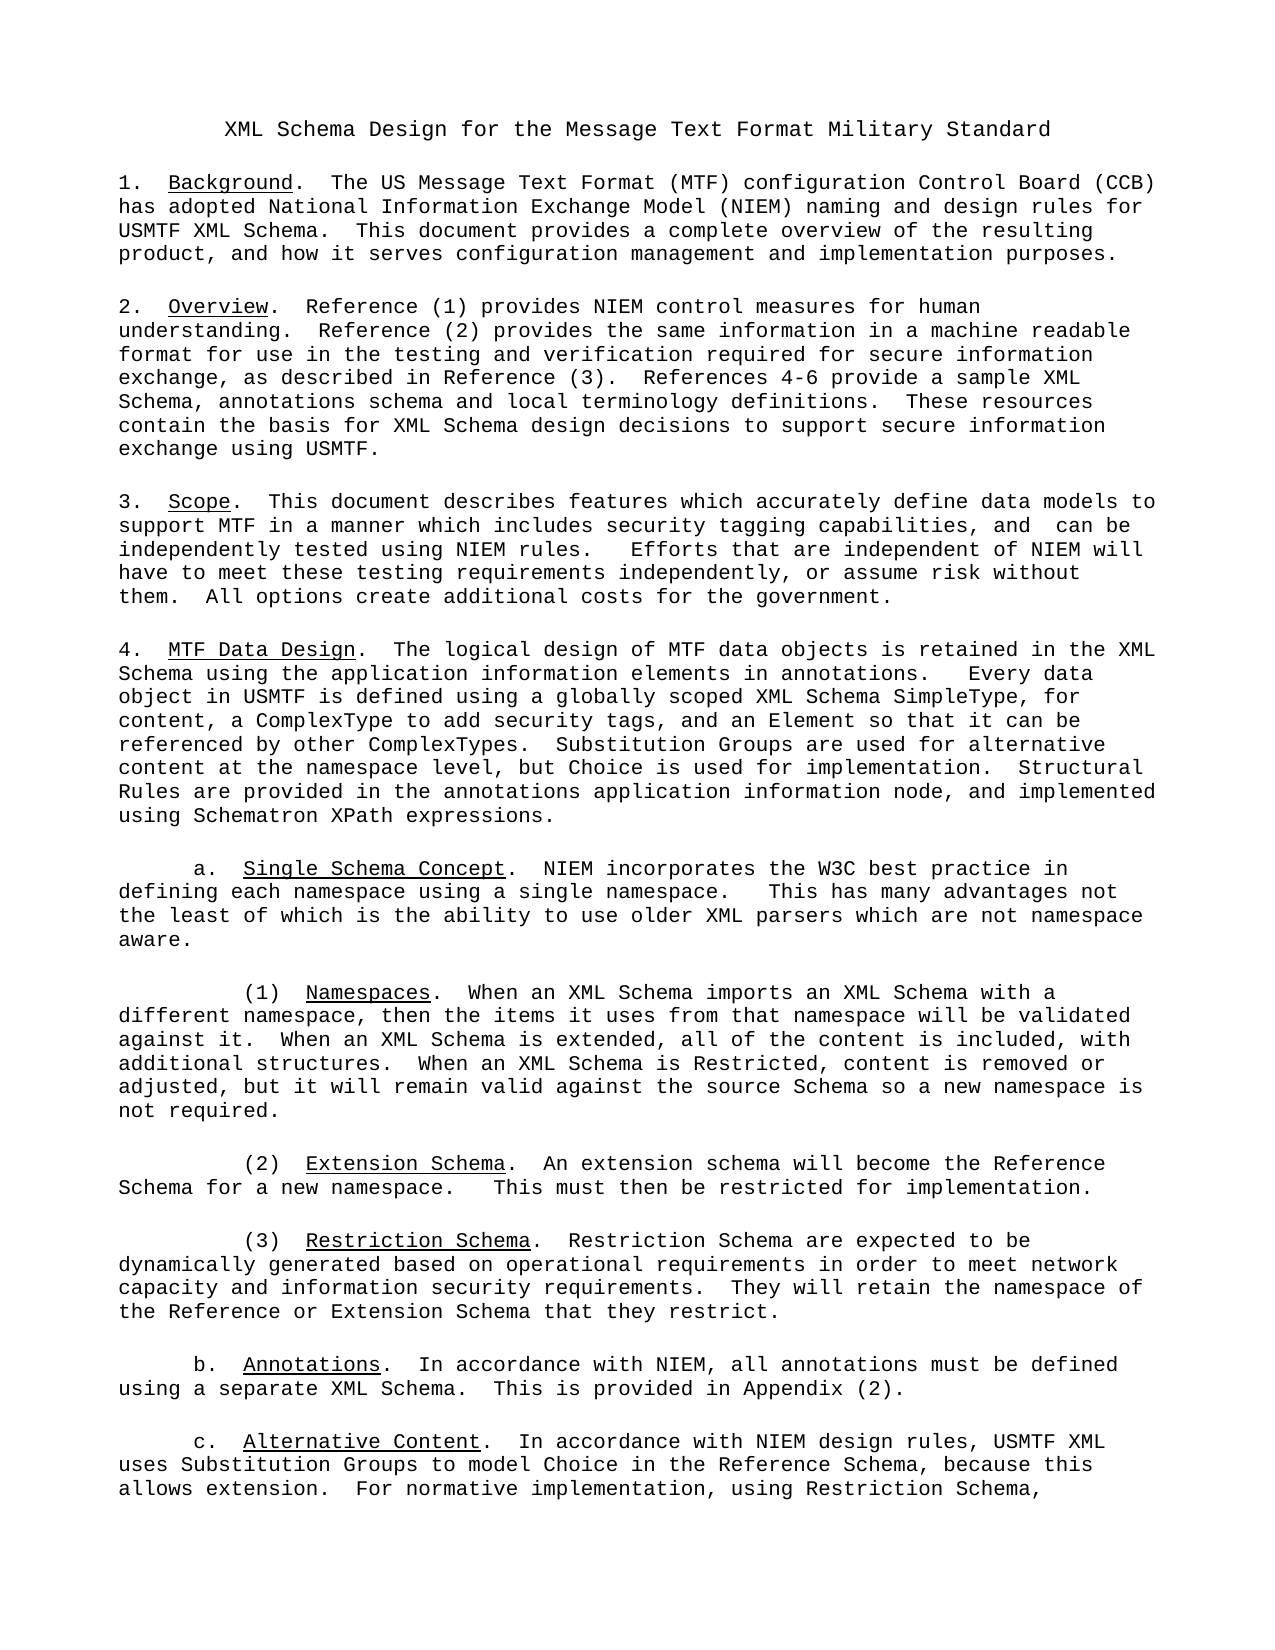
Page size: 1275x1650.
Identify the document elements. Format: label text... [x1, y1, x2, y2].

text b. Annotations. In accordance with NIEM, all annotations must be defined using a separate XML Schema. This is provided in Appendix (2). [118, 1354, 1157, 1401]
text 3. Scope. This document describes features which accurately define data models to support MTF in a manner which includes security tagging capabilities, and can be independently tested using NIEM rules. Efforts that are independent of NIEM will have to meet these testing requirements independently, or assume risk without them. All options create additional costs for the government. [118, 491, 1157, 610]
text (3) Restriction Schema. Restriction Schema are expected to be dynamically generated based on operational requirements in order to meet network capacity and information security requirements. They will retain the namespace of the Reference or Extension Schema that they restrict. [118, 1230, 1157, 1324]
text c. Alternative Content. In accordance with NIEM design rules, USMTF XML uses Substitution Groups to model Choice in the Reference Schema, because this allows extension. For normative implementation, using Restriction Schema, [118, 1431, 1157, 1502]
text 1. Background. The US Message Text Format (MTF) configuration Control Board (CCB) has adopted National Information Exchange Model (NIEM) naming and design rules for USMTF XML Schema. This document provides a complete overview of the resulting product, and how it serves configuration management and implementation purposes. [118, 172, 1157, 267]
text (1) Namespaces. When an XML Schema imports an XML Schema with a different namespace, then the items it uses from that namespace will be validated against it. When an XML Schema is extended, all of the content is included, with additional structures. When an XML Schema is Restricted, content is removed or adjusted, but it will remain valid against the source Schema so a new namespace is not required. [118, 982, 1157, 1124]
text 2. Overview. Reference (1) provides NIEM control measures for human understanding. Reference (2) provides the same information in a machine readable format for use in the testing and verification required for secure information exchange, as described in Reference (3). References 4-6 provide a sample XML Schema, annotations schema and local terminology definitions. These resources contain the basis for XML Schema design decisions to support secure information exchange using USMTF. [118, 296, 1157, 462]
text a. Single Schema Concept. NIEM incorporates the W3C best practice in defining each namespace using a single namespace. This has many advantages not the least of which is the ability to use older XML parsers which are not namespace aware. [118, 858, 1157, 952]
text (2) Extension Schema. An extension schema will become the Reference Schema for a new namespace. This must then be restricted for implementation. [118, 1153, 1157, 1201]
text 4. MTF Data Design. The logical design of MTF data objects is retained in the XML Schema using the application information elements in annotations. Every data object in USMTF is defined using a globally scoped XML Schema SimpleType, for content, a ComplexType to add security tags, and an Element so that it can be referenced by other ComplexTypes. Substitution Groups are used for alternative content at the namespace level, but Choice is used for implementation. Structural Rules are provided in the annotations application information node, and implemented using Schematron XPath expressions. [118, 639, 1157, 828]
